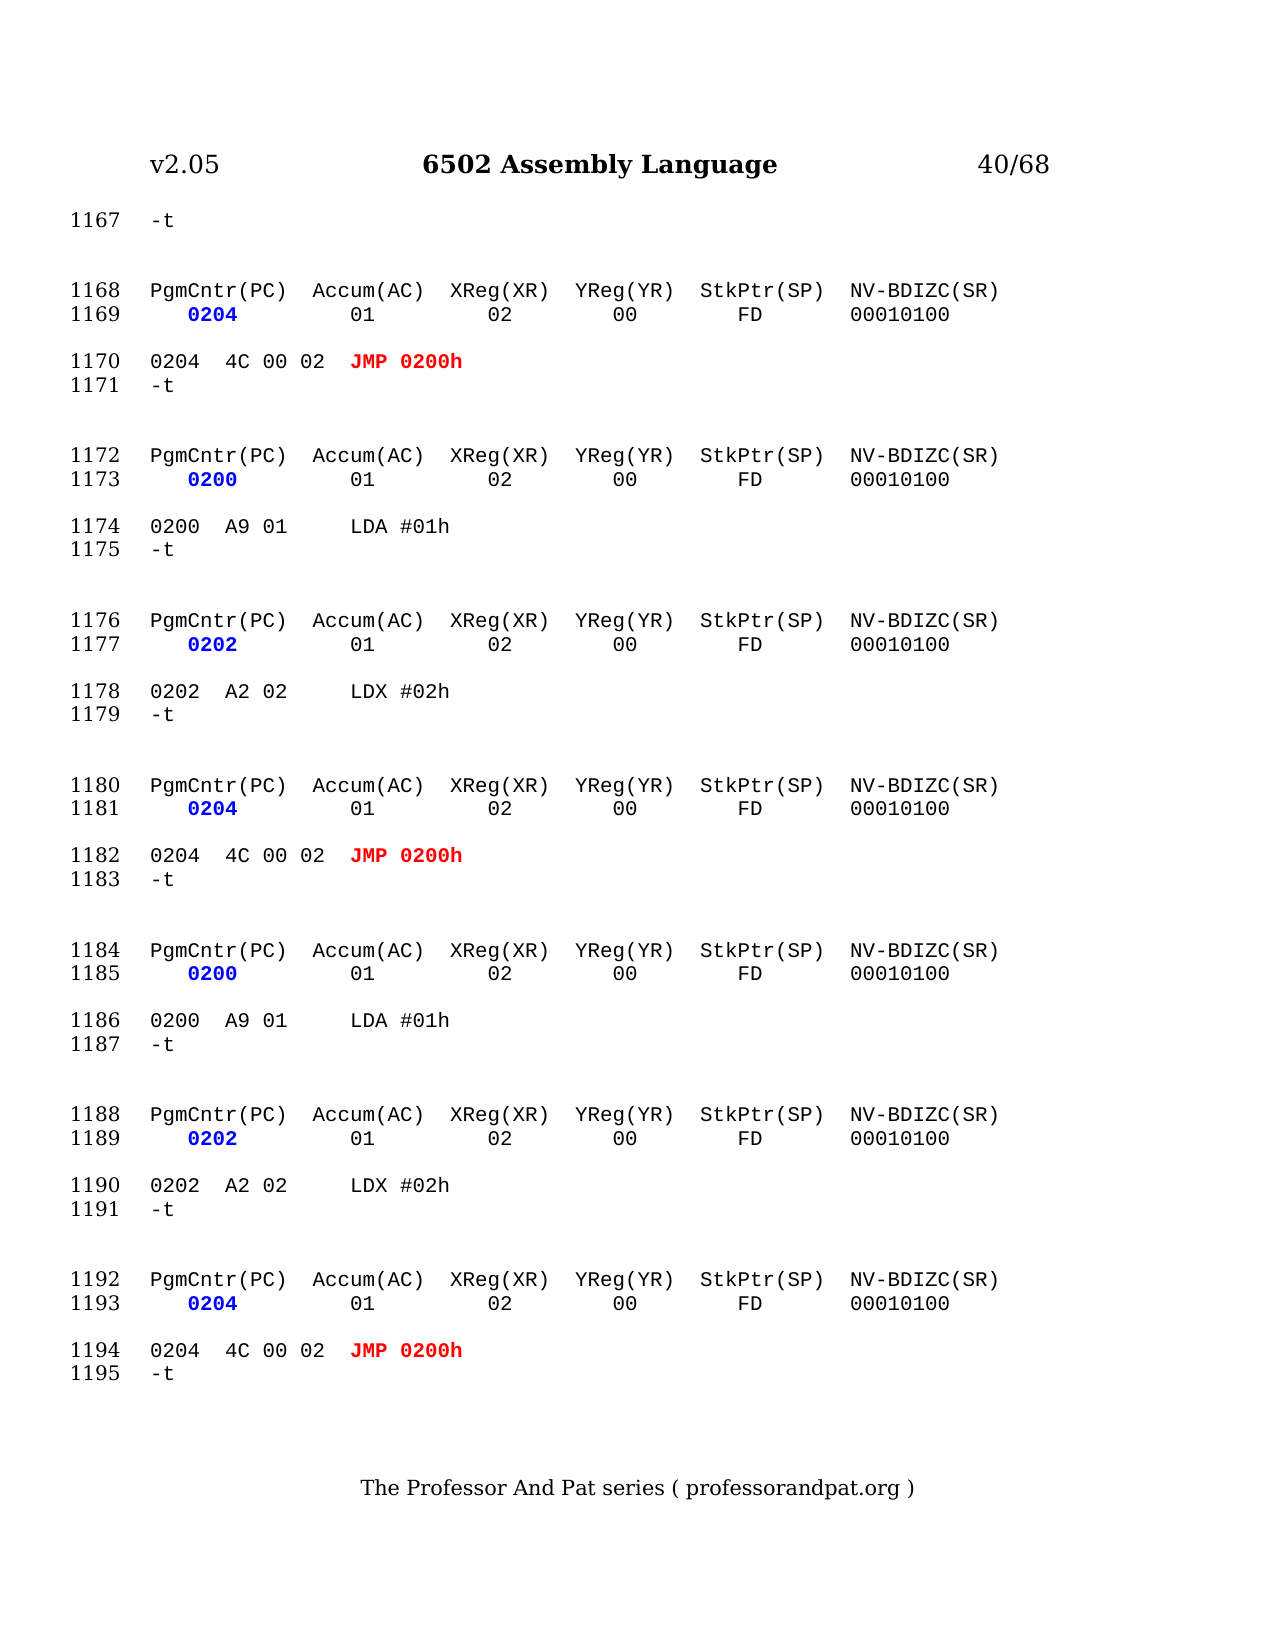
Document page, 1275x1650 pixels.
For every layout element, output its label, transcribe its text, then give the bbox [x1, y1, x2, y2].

text PgmCntr(PC) Accum(AC) XReg(XR) YReg(YR) StkPtr(SP) NV-BDIZC(SR) [150, 1269, 1125, 1293]
text 0202 01 02 00 FD 00010100 [150, 634, 1125, 657]
text 0202 A2 02 LDX #02h [150, 1175, 1125, 1199]
text 0204 01 02 00 FD 00010100 [150, 304, 1125, 328]
text 0204 4C 00 02 JMP 0200h [150, 1340, 1125, 1363]
text -t [150, 375, 1125, 398]
text 0204 01 02 00 FD 00010100 [150, 798, 1125, 822]
text PgmCntr(PC) Accum(AC) XReg(XR) YReg(YR) StkPtr(SP) NV-BDIZC(SR) [150, 940, 1125, 963]
text -t [150, 704, 1125, 728]
text -t [150, 539, 1125, 563]
text PgmCntr(PC) Accum(AC) XReg(XR) YReg(YR) StkPtr(SP) NV-BDIZC(SR) [150, 775, 1125, 798]
text -t [150, 1363, 1125, 1387]
text PgmCntr(PC) Accum(AC) XReg(XR) YReg(YR) StkPtr(SP) NV-BDIZC(SR) [150, 445, 1125, 469]
text 0204 4C 00 02 JMP 0200h [150, 846, 1125, 869]
text PgmCntr(PC) Accum(AC) XReg(XR) YReg(YR) StkPtr(SP) NV-BDIZC(SR) [150, 281, 1125, 304]
text 0202 01 02 00 FD 00010100 [150, 1128, 1125, 1152]
text 0200 01 02 00 FD 00010100 [150, 469, 1125, 492]
text -t [150, 1034, 1125, 1057]
text PgmCntr(PC) Accum(AC) XReg(XR) YReg(YR) StkPtr(SP) NV-BDIZC(SR) [150, 610, 1125, 634]
text 0202 A2 02 LDX #02h [150, 681, 1125, 704]
text 0200 A9 01 LDA #01h [150, 516, 1125, 539]
text 0200 A9 01 LDA #01h [150, 1010, 1125, 1034]
text PgmCntr(PC) Accum(AC) XReg(XR) YReg(YR) StkPtr(SP) NV-BDIZC(SR) [150, 1104, 1125, 1128]
text 0200 01 02 00 FD 00010100 [150, 963, 1125, 987]
text 0204 4C 00 02 JMP 0200h [150, 351, 1125, 375]
text -t [150, 1199, 1125, 1222]
text 0204 01 02 00 FD 00010100 [150, 1293, 1125, 1316]
text -t [150, 210, 1125, 233]
text -t [150, 869, 1125, 893]
